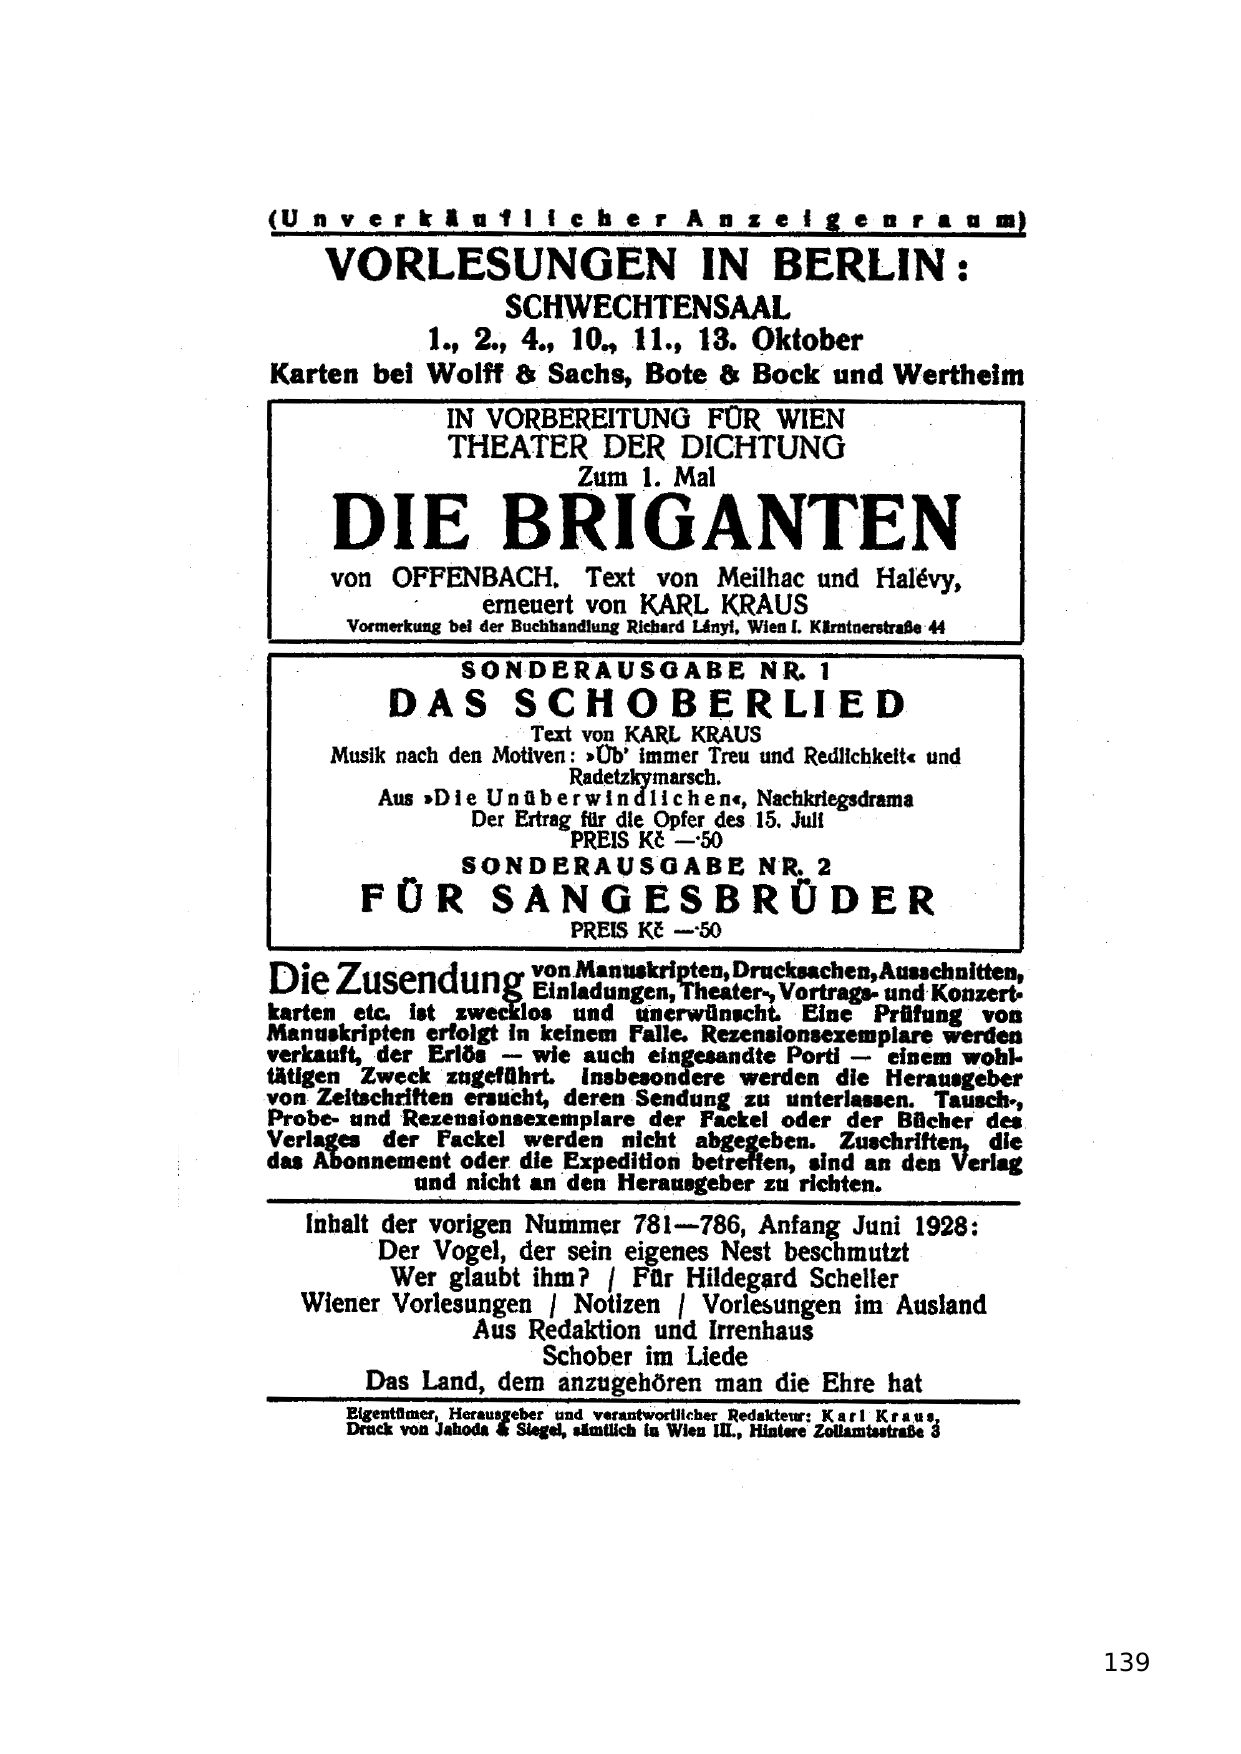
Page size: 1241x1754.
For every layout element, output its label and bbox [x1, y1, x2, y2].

picture [178, 104, 1123, 1558]
